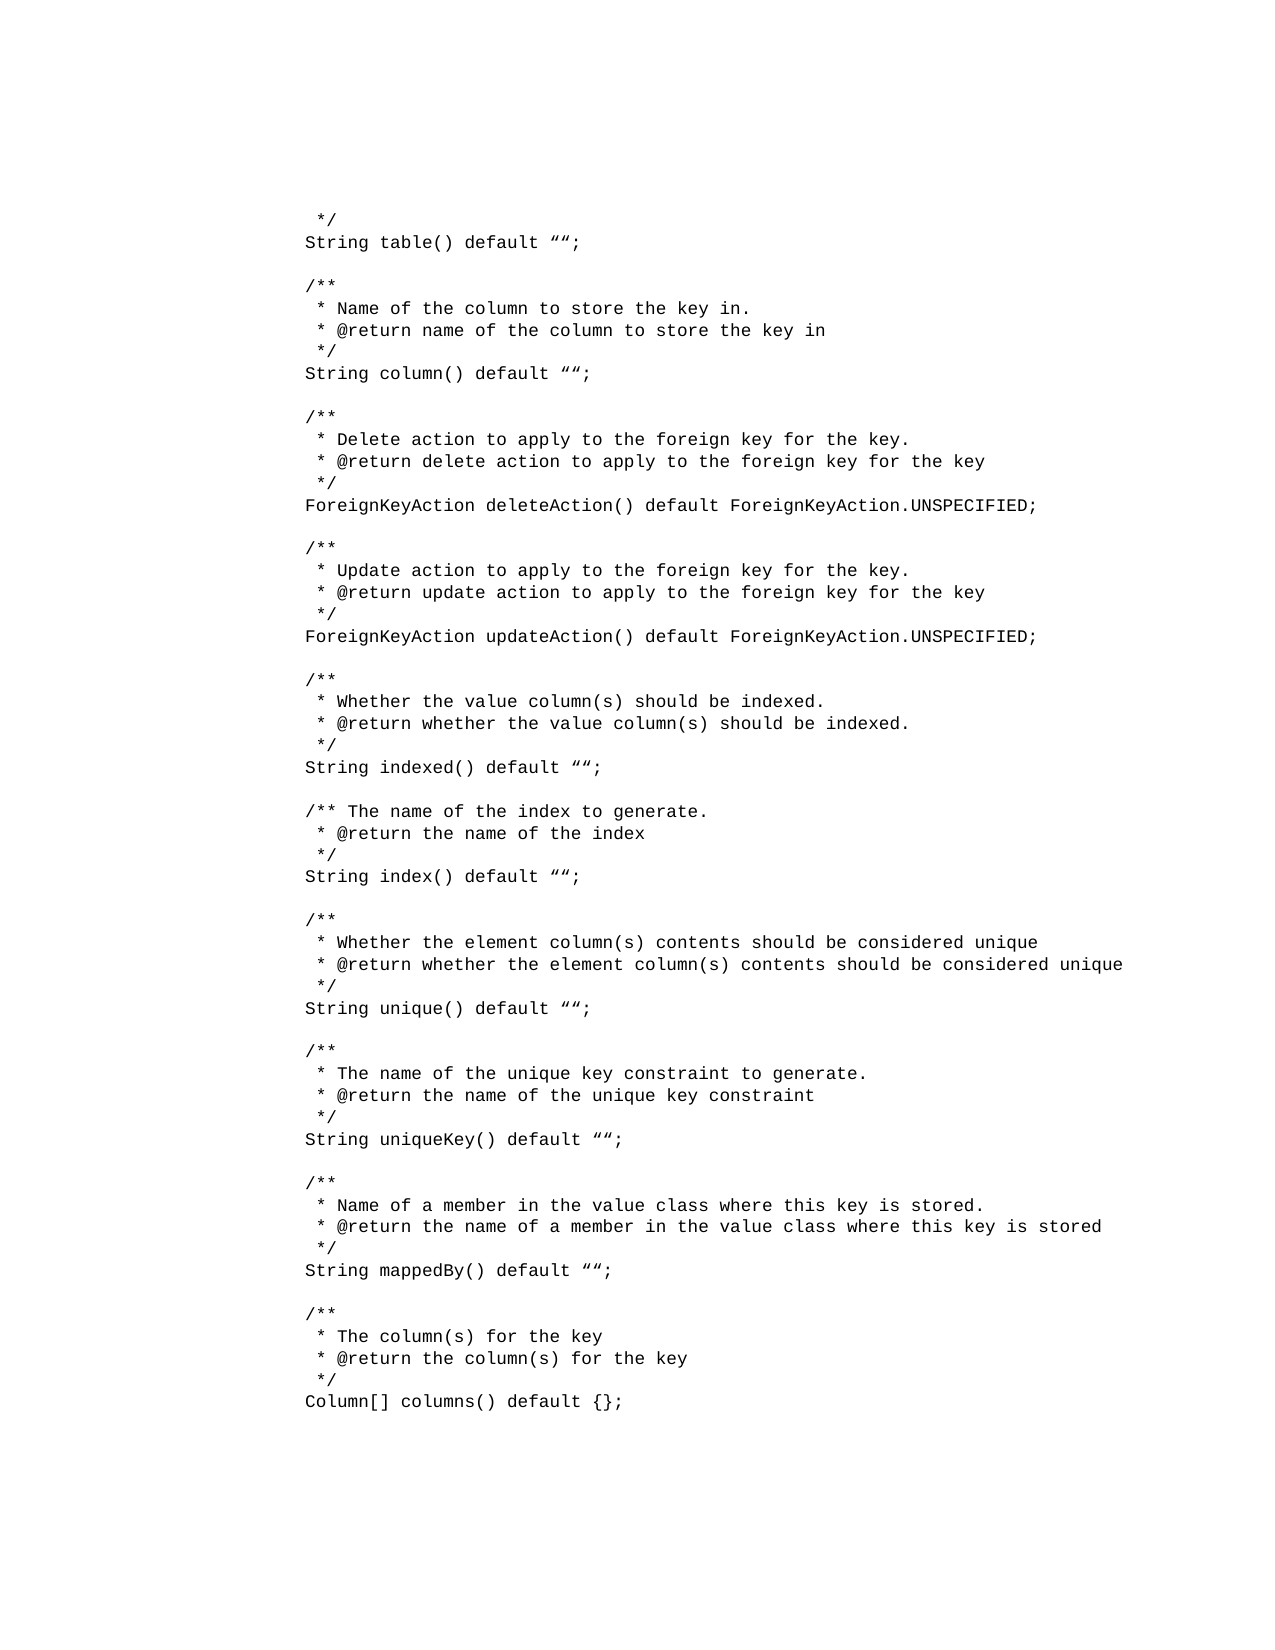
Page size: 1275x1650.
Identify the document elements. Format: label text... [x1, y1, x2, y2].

text * Update action to apply to the foreign key for the key. [262, 560, 1125, 582]
text * @return whether the element column(s) contents should be considered unique [262, 954, 1125, 976]
text String uniqueKey() default ““; [262, 1129, 1125, 1151]
text /** [262, 910, 1125, 932]
text /** [262, 538, 1125, 560]
text * @return the name of the unique key constraint [262, 1085, 1125, 1107]
text */ [262, 604, 1125, 626]
text * @return whether the value column(s) should be indexed. [262, 713, 1125, 735]
text * The column(s) for the key [262, 1326, 1125, 1347]
text */ [262, 210, 1125, 232]
text String unique() default ““; [262, 997, 1125, 1019]
text */ [262, 472, 1125, 494]
text /** [262, 407, 1125, 429]
text */ [262, 1369, 1125, 1391]
text * @return delete action to apply to the foreign key for the key [262, 451, 1125, 472]
text */ [262, 735, 1125, 757]
text /** [262, 1041, 1125, 1063]
text * @return the name of the index [262, 822, 1125, 844]
text * Whether the value column(s) should be indexed. [262, 691, 1125, 713]
text String index() default ““; [262, 866, 1125, 888]
text String table() default ““; [262, 232, 1125, 254]
text ForeignKeyAction deleteAction() default ForeignKeyAction.UNSPECIFIED; [262, 494, 1125, 516]
text */ [262, 1238, 1125, 1260]
text * @return the name of a member in the value class where this key is stored [262, 1216, 1125, 1238]
text */ [262, 1107, 1125, 1129]
text Column[] columns() default {}; [262, 1391, 1125, 1413]
text String column() default ““; [262, 363, 1125, 385]
text /** [262, 1172, 1125, 1194]
text * Name of a member in the value class where this key is stored. [262, 1194, 1125, 1216]
text */ [262, 976, 1125, 997]
text * Whether the element column(s) contents should be considered unique [262, 932, 1125, 954]
text String mappedBy() default ““; [262, 1260, 1125, 1282]
text */ [262, 844, 1125, 866]
text * Name of the column to store the key in. [262, 297, 1125, 319]
text * Delete action to apply to the foreign key for the key. [262, 429, 1125, 451]
text /** [262, 276, 1125, 297]
text /** The name of the index to generate. [262, 801, 1125, 822]
text * @return update action to apply to the foreign key for the key [262, 582, 1125, 604]
text * The name of the unique key constraint to generate. [262, 1063, 1125, 1085]
text */ [262, 341, 1125, 363]
text /** [262, 1304, 1125, 1326]
text ForeignKeyAction updateAction() default ForeignKeyAction.UNSPECIFIED; [262, 626, 1125, 647]
text /** [262, 669, 1125, 691]
text String indexed() default ““; [262, 757, 1125, 779]
text * @return name of the column to store the key in [262, 319, 1125, 341]
text * @return the column(s) for the key [262, 1347, 1125, 1369]
